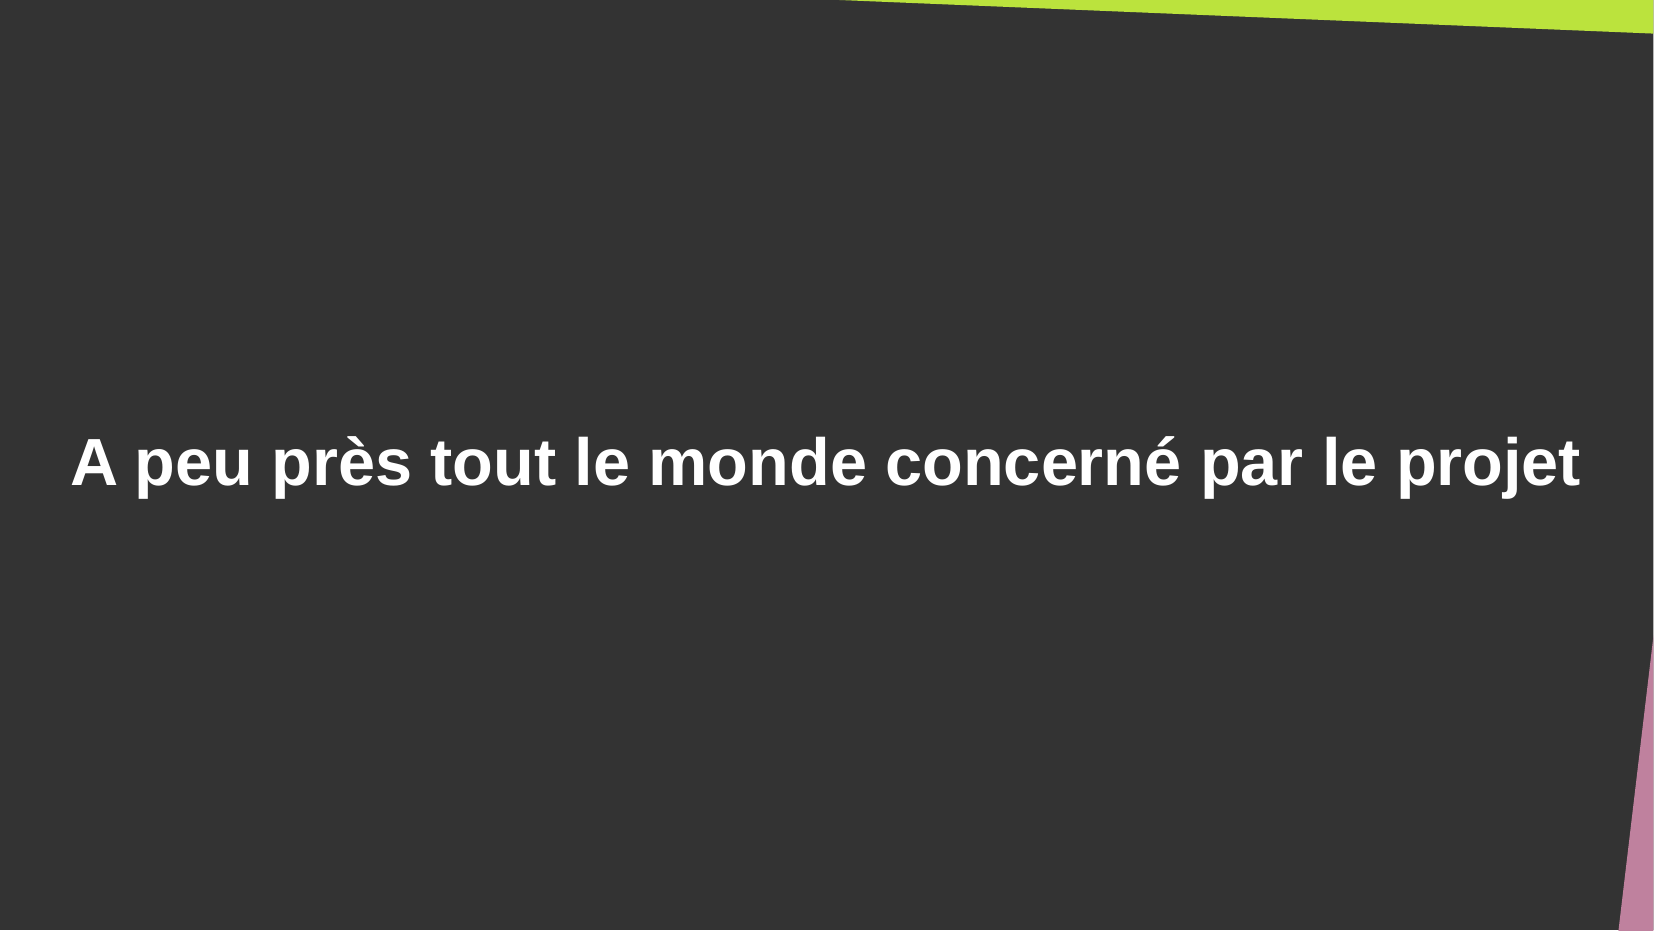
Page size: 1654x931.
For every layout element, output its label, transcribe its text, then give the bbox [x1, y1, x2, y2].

title A peu près tout le monde concerné par le projet [31, 424, 1622, 506]
text_box [839, 0, 1654, 34]
text_box [1618, 631, 1654, 931]
